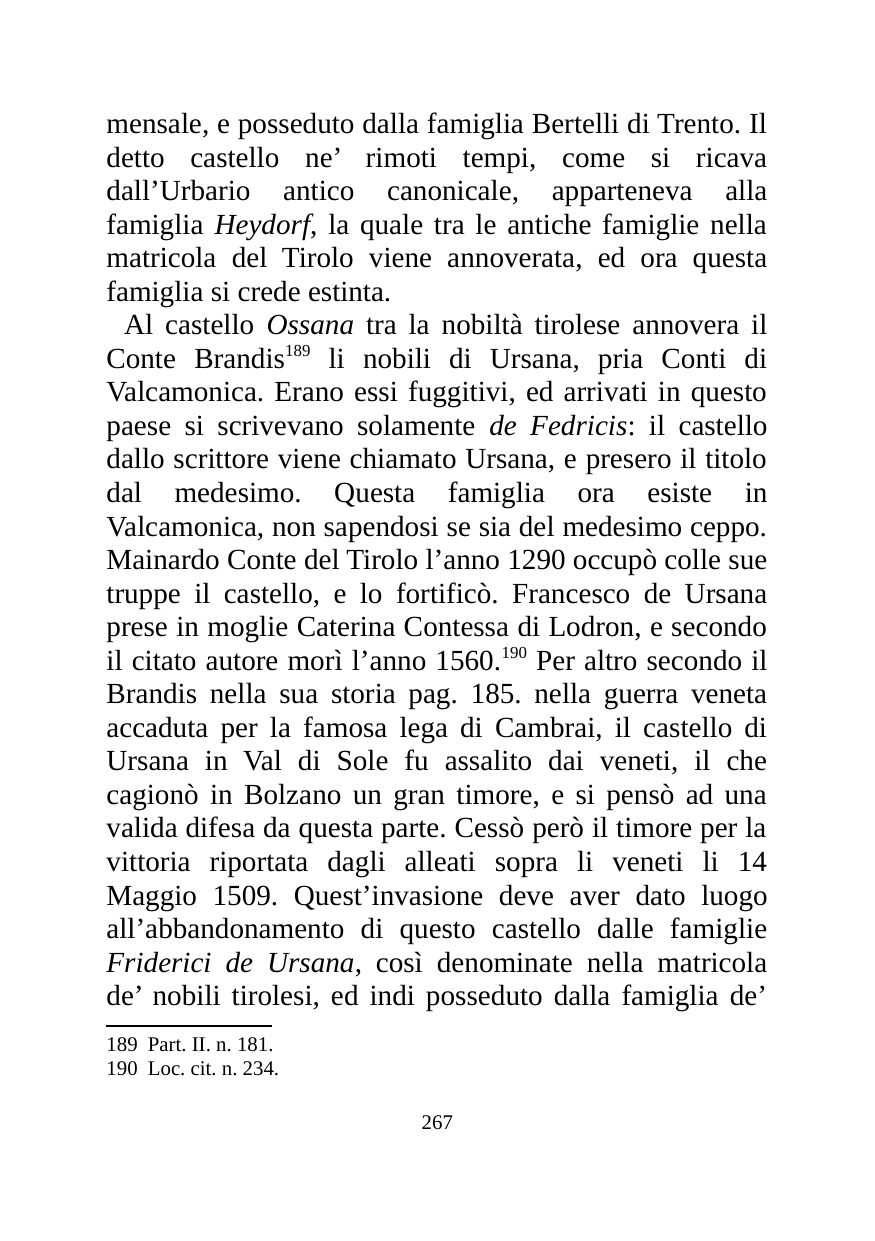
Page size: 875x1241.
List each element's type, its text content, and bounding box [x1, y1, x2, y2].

text mensale, e posseduto dalla famiglia Bertelli di Trento. Il detto castello ne’ rimoti tempi, come si ricava dall’Urbario antico canonicale, apparteneva alla famiglia Heydorf, la quale tra le antiche famiglie nella matricola del Tirolo viene annoverata, ed ora questa famiglia si crede estinta. [106, 106, 768, 307]
text Al castello Ossana tra la nobiltà tirolese annovera il Conte Brandis li nobili di Ursana, pria Conti di Valcamonica. Erano essi fuggitivi, ed arrivati in questo paese si scrivevano solamente de Fedricis: il castello dallo scrittore viene chiamato Ursana, e presero il titolo dal medesimo. Questa famiglia ora esiste in Valcamonica, non sapendosi se sia del medesimo ceppo. Mainardo Conte del Tirolo l’anno 1290 occupò colle sue truppe il castello, e lo fortificò. Francesco de Ursana prese in moglie Caterina Contessa di Lodron, e secondo il citato autore morì l’anno 1560. Per altro secondo il Brandis nella sua storia pag. 185. nella guerra veneta accaduta per la famosa lega di Cambrai, il castello di Ursana in Val di Sole fu assalito dai veneti, il che cagionò in Bolzano un gran timore, e si pensò ad una valida difesa da questa parte. Cessò però il timore per la vittoria riportata dagli alleati sopra li veneti li 14 Maggio 1509. Quest’invasione deve aver dato luogo all’abbandonamento di questo castello dalle famiglie Friderici de Ursana, così denominate nella matricola de’ nobili tirolesi, ed indi posseduto dalla famiglia de’ [106, 307, 768, 1012]
text Loc. cit. n. 234. [106, 1056, 768, 1080]
text Part. II. n. 181. [106, 1032, 768, 1056]
